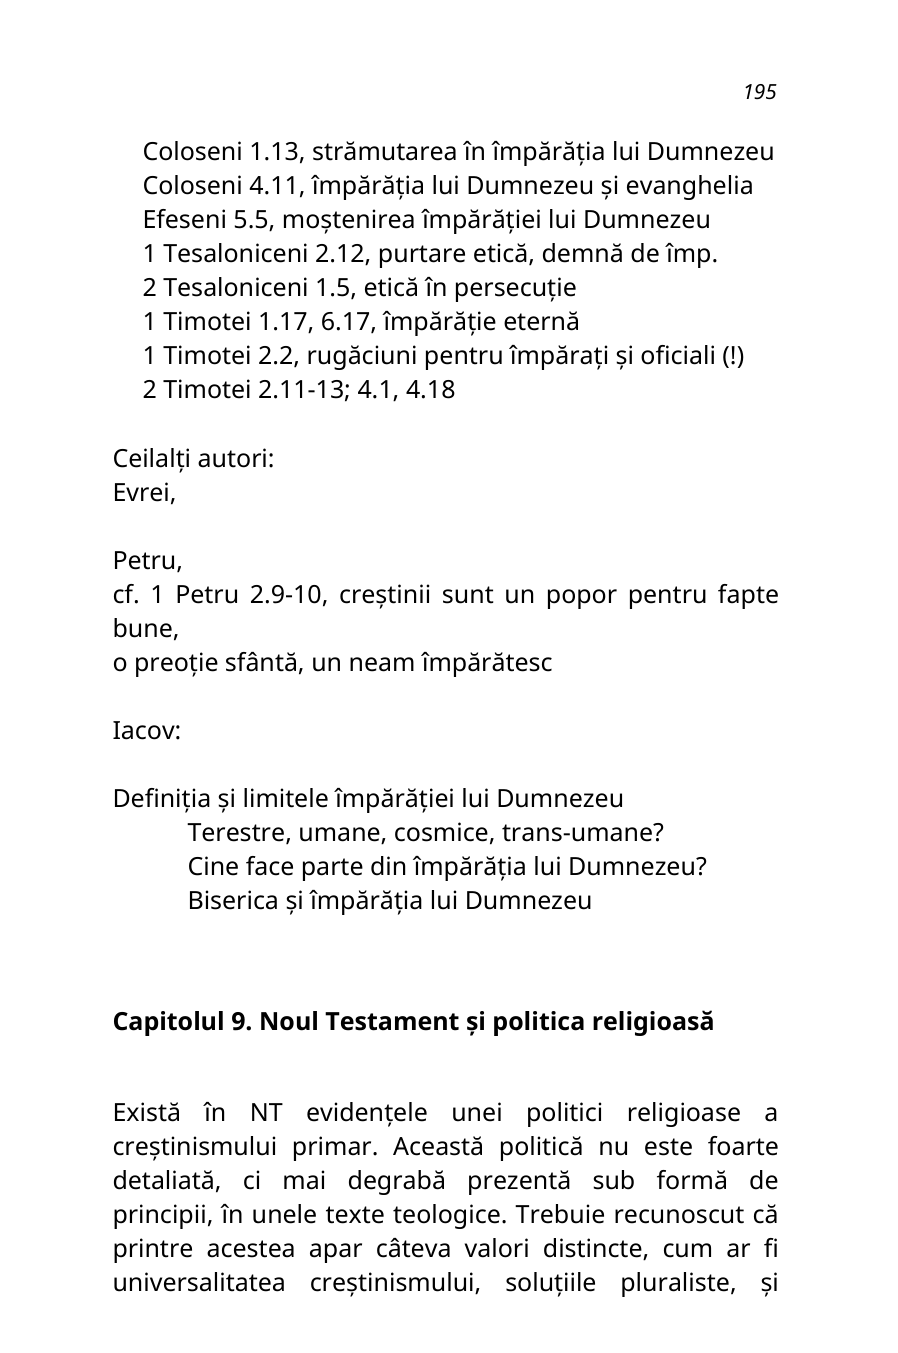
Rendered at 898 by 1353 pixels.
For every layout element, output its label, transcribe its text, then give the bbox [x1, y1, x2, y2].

text 2 Timotei 2.11-13; 4.1, 4.18 [112, 372, 779, 406]
text Coloseni 1.13, strămutarea în împărăţia lui Dumnezeu [112, 134, 779, 168]
text Există în NT evidenţele unei politici religioase a creştinismului primar. Această politică nu este foarte detaliată, ci mai degrabă prezentă sub formă de principii, în unele texte teologice. Trebuie recunoscut că printre acestea apar câteva valori distincte, cum ar fi universalitatea creştinismului, soluţiile pluraliste, şi [112, 1094, 779, 1299]
text Definiţia şi limitele împărăţiei lui Dumnezeu [112, 781, 779, 815]
text Cine face parte din împărăţia lui Dumnezeu? [112, 849, 779, 883]
text cf. 1 Petru 2.9-10, creştinii sunt un popor pentru fapte bune, [112, 576, 779, 644]
text 1 Timotei 1.17, 6.17, împărăţie eternă [112, 304, 779, 338]
text Coloseni 4.11, împărăţia lui Dumnezeu şi evanghelia [112, 168, 779, 202]
text Iacov: [112, 713, 779, 747]
text 2 Tesaloniceni 1.5, etică în persecuţie [112, 270, 779, 304]
subtitle Capitolul 9. Noul Testament şi politica religioasă [112, 1010, 779, 1035]
text o preoţie sfântă, un neam împărătesc [112, 644, 779, 679]
text Biserica şi împărăţia lui Dumnezeu [112, 883, 779, 917]
text Ceilalţi autori: [112, 440, 779, 474]
text Evrei, [112, 474, 779, 508]
text Petru, [112, 542, 779, 576]
text Efeseni 5.5, moştenirea împărăţiei lui Dumnezeu [112, 202, 779, 236]
text Terestre, umane, cosmice, trans-umane? [112, 815, 779, 849]
text 1 Tesaloniceni 2.12, purtare etică, demnă de împ. [112, 236, 779, 270]
text 1 Timotei 2.2, rugăciuni pentru împăraţi şi oficiali (!) [112, 338, 779, 372]
